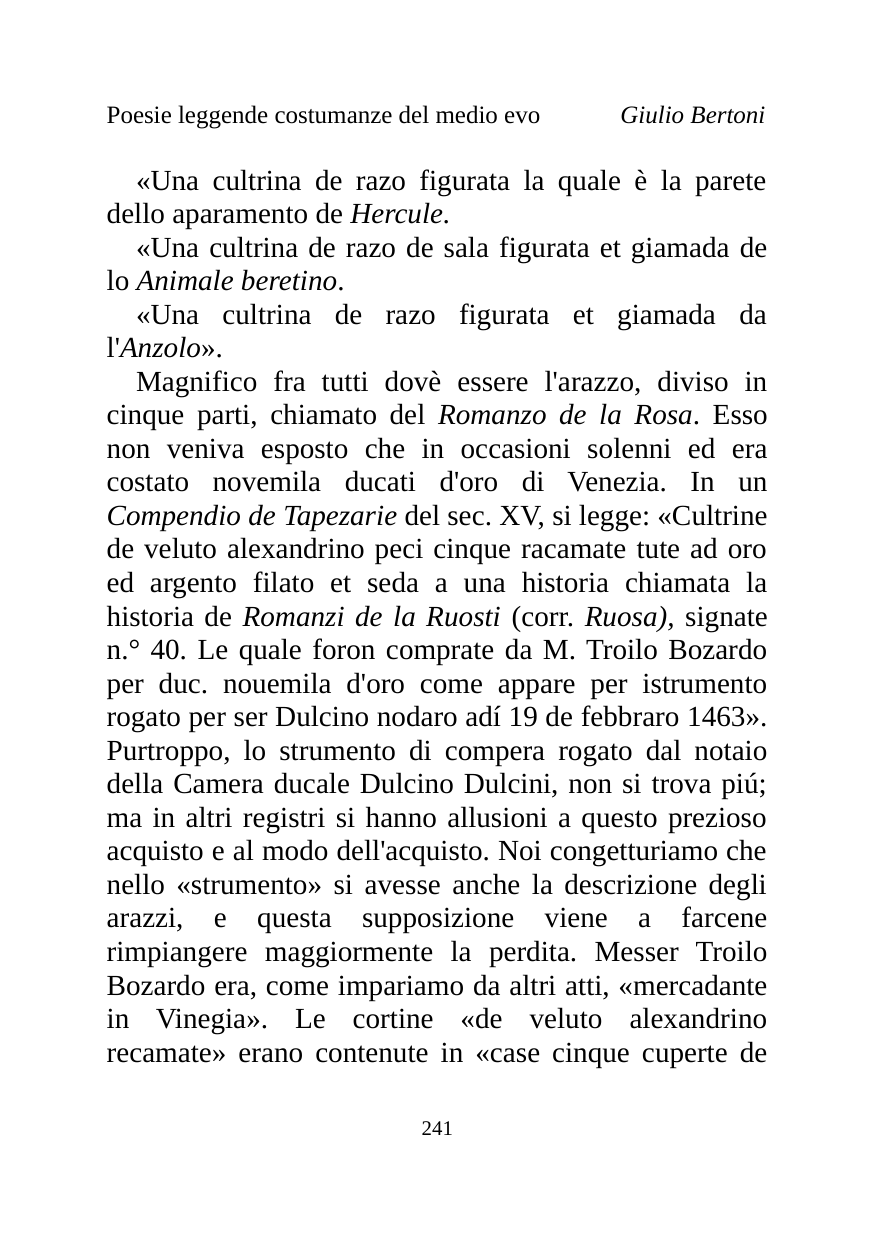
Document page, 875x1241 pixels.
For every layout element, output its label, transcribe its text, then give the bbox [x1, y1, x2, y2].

text «Una cultrina de razo figurata et giamada da l'Anzolo». [106, 297, 768, 364]
text «Una cultrina de razo figurata la quale è la parete dello aparamento de Hercule. [106, 163, 768, 230]
text «Una cultrina de razo de sala figurata et giamada de lo Animale beretino. [106, 230, 768, 297]
text Magnifico fra tutti dovè essere l'arazzo, diviso in cinque parti, chiamato del Romanzo de la Rosa. Esso non veniva esposto che in occasioni solenni ed era costato novemila ducati d'oro di Venezia. In un Compendio de Tapezarie del sec. XV, si legge: «Cultrine de veluto alexandrino peci cinque racamate tute ad oro ed argento filato et seda a una historia chiamata la historia de Romanzi de la Ruosti (corr. Ruosa), signate n.° 40. Le quale foron comprate da M. Troilo Bozardo per duc. nouemila d'oro come appare per istrumento rogato per ser Dulcino nodaro adí 19 de febbraro 1463». Purtroppo, lo strumento di compera rogato dal notaio della Camera ducale Dulcino Dulcini, non si trova piú; ma in altri registri si hanno allusioni a questo prezioso acquisto e al modo dell'acquisto. Noi congetturiamo che nello «strumento» si avesse anche la descrizione degli arazzi, e questa supposizione viene a farcene rimpiangere maggiormente la perdita. Messer Troilo Bozardo era, come impariamo da altri atti, «mercadante in Vinegia». Le cortine «de veluto alexandrino recamate» erano contenute in «case cinque cuperte de [106, 364, 768, 1068]
